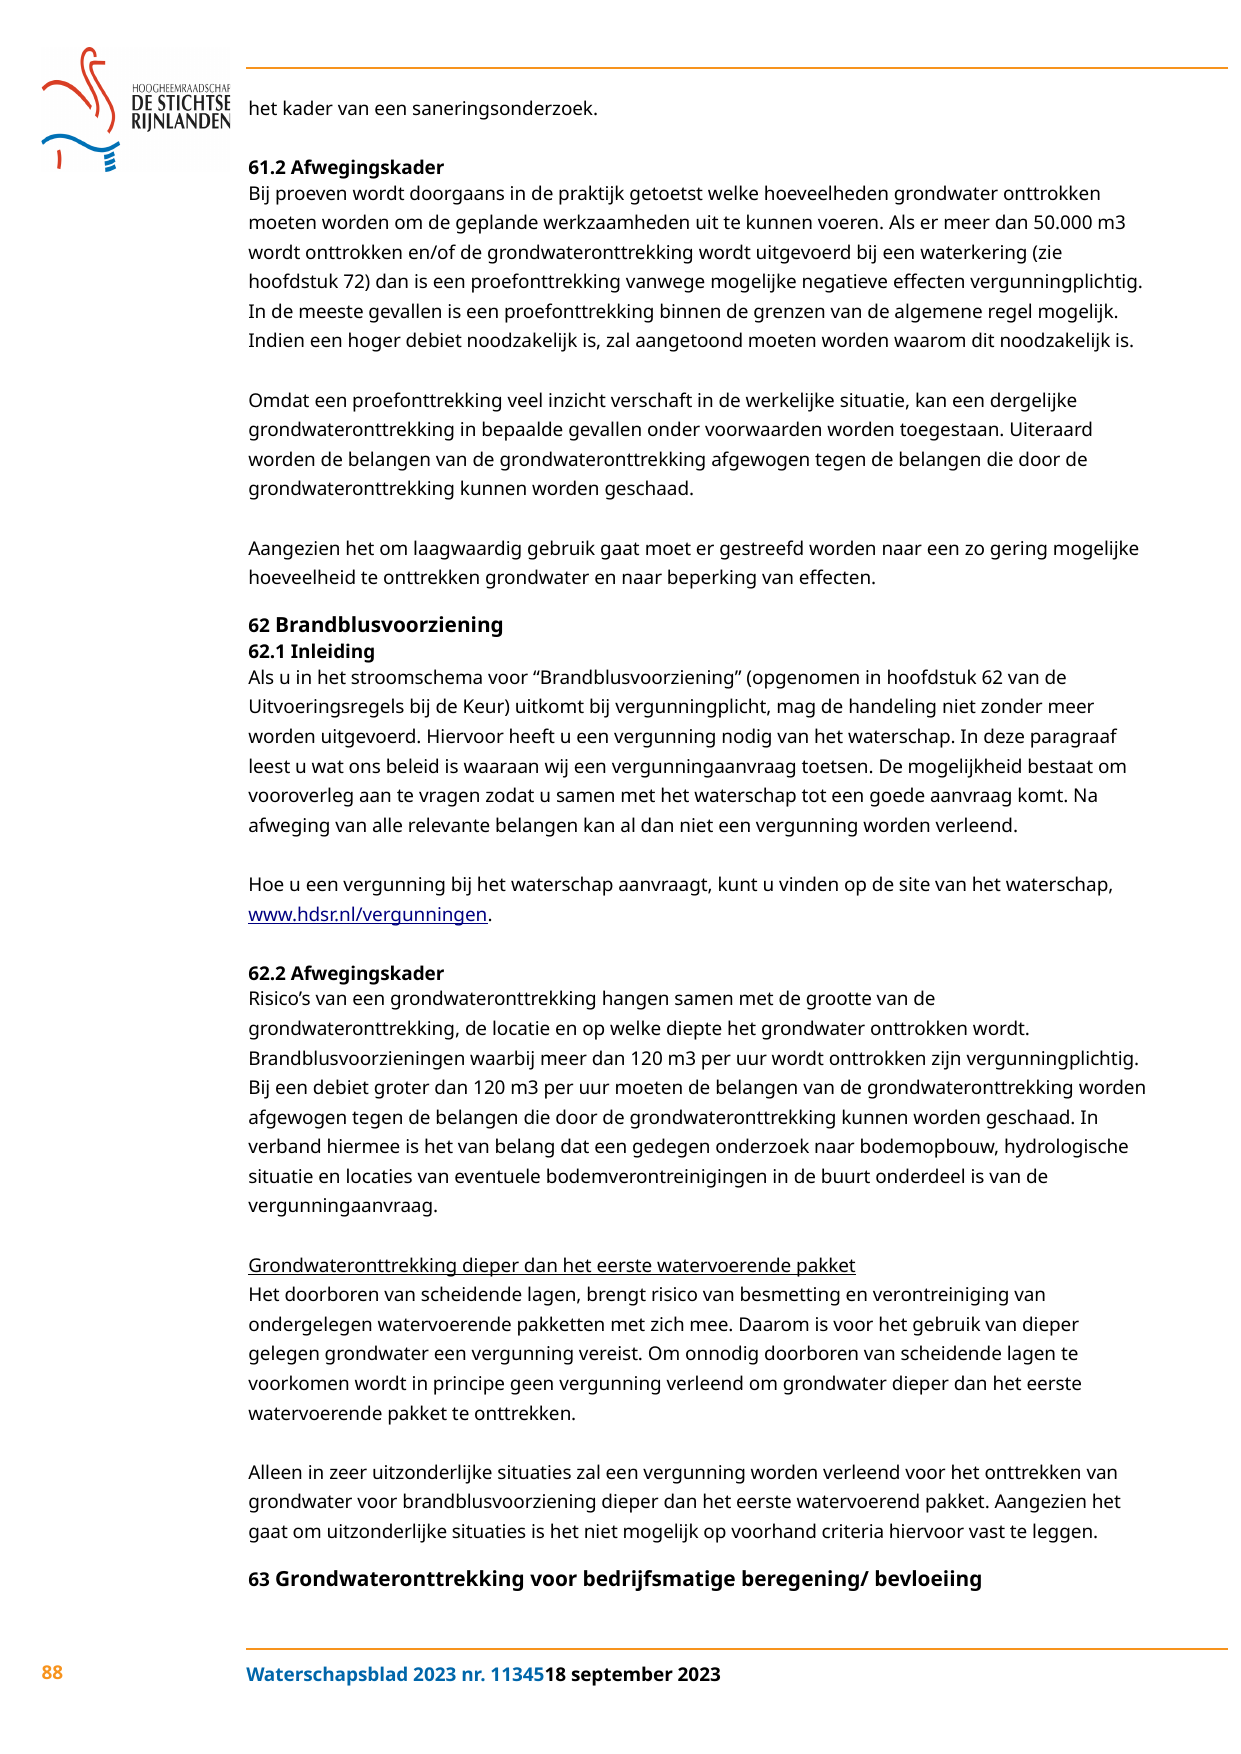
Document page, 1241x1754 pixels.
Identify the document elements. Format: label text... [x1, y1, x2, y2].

text Grondwateronttrekking dieper dan het eerste watervoerende pakket [248, 1252, 1152, 1278]
text Het doorboren van scheidende lagen, brengt risico van besmetting en verontreiniging van ondergelegen watervoerende pakketten met zich mee. Daarom is voor het gebruik van dieper gelegen grondwater een vergunning vereist. Om onnodig doorboren van scheidende lagen te voorkomen wordt in principe geen vergunning verleend om grondwater dieper dan het eerste watervoerende pakket te onttrekken. [248, 1281, 1152, 1426]
text het kader van een saneringsonderzoek. [248, 95, 1152, 121]
text Alleen in zeer uitzonderlijke situaties zal een vergunning worden verleend voor het onttrekken van grondwater voor brandblusvoorziening dieper dan het eerste watervoerend pakket. Aangezien het gaat om uitzonderlijke situaties is het niet mogelijk op voorhand criteria hiervoor vast te leggen. [248, 1459, 1152, 1544]
text Als u in het stroomschema voor “Brandblusvoorziening” (opgenomen in hoofdstuk 62 van de Uitvoeringsregels bij de Keur) uitkomt bij vergunningplicht, mag de handeling niet zonder meer worden uitgevoerd. Hiervoor heeft u een vergunning nodig van het waterschap. In deze paragraaf leest u wat ons beleid is waaraan wij een vergunningaanvraag toetsen. De mogelijkheid bestaat om vooroverleg aan te vragen zodat u samen met het waterschap tot een goede aanvraag komt. Na afweging van alle relevante belangen kan al dan niet een vergunning worden verleend. [248, 664, 1152, 838]
text 62.1 Inleiding [248, 638, 1152, 664]
text Risico’s van een grondwateronttrekking hangen samen met de grootte van de grondwateronttrekking, de locatie en op welke diepte het grondwater onttrokken wordt. Brandblusvoorzieningen waarbij meer dan 120 m3 per uur wordt onttrokken zijn vergunningplichtig. Bij een debiet groter dan 120 m3 per uur moeten de belangen van de grondwateronttrekking worden afgewogen tegen de belangen die door de grondwateronttrekking kunnen worden geschaad. In verband hiermee is het van belang dat een gedegen onderzoek naar bodemopbouw, hydrologische situatie en locaties van eventuele bodemverontreinigingen in de buurt onderdeel is van de vergunningaanvraag. [248, 986, 1152, 1218]
text Bij proeven wordt doorgaans in de praktijk getoetst welke hoeveelheden grondwater onttrokken moeten worden om de geplande werkzaamheden uit te kunnen voeren. Als er meer dan 50.000 m3 wordt onttrokken en/of de grondwateronttrekking wordt uitgevoerd bij een waterkering (zie hoofdstuk 72) dan is een proefonttrekking vanwege mogelijke negatieve effecten vergunningplichtig. In de meeste gevallen is een proefonttrekking binnen de grenzen van de algemene regel mogelijk. Indien een hoger debiet noodzakelijk is, zal aangetoond moeten worden waarom dit noodzakelijk is. [248, 180, 1152, 353]
picture [41, 47, 231, 172]
text 62.2 Afwegingskader [248, 960, 1152, 986]
text 63 Grondwateronttrekking voor bedrijfsmatige beregening/ bevloeiing [248, 1564, 1152, 1592]
text Hoe u een vergunning bij het waterschap aanvraagt, kunt u vinden op de site van het waterschap, www.hdsr.nl/vergunningen. [248, 871, 1152, 926]
text 61.2 Afwegingskader [248, 154, 1152, 180]
text Omdat een proefonttrekking veel inzicht verschaft in de werkelijke situatie, kan een dergelijke grondwateronttrekking in bepaalde gevallen onder voorwaarden worden toegestaan. Uiteraard worden de belangen van de grondwateronttrekking afgewogen tegen de belangen die door de grondwateronttrekking kunnen worden geschaad. [248, 387, 1152, 501]
text Aangezien het om laagwaardig gebruik gaat moet er gestreefd worden naar een zo gering mogelijke hoeveelheid te onttrekken grondwater en naar beperking van effecten. [248, 535, 1152, 590]
text 62 Brandblusvoorziening [248, 610, 1152, 638]
